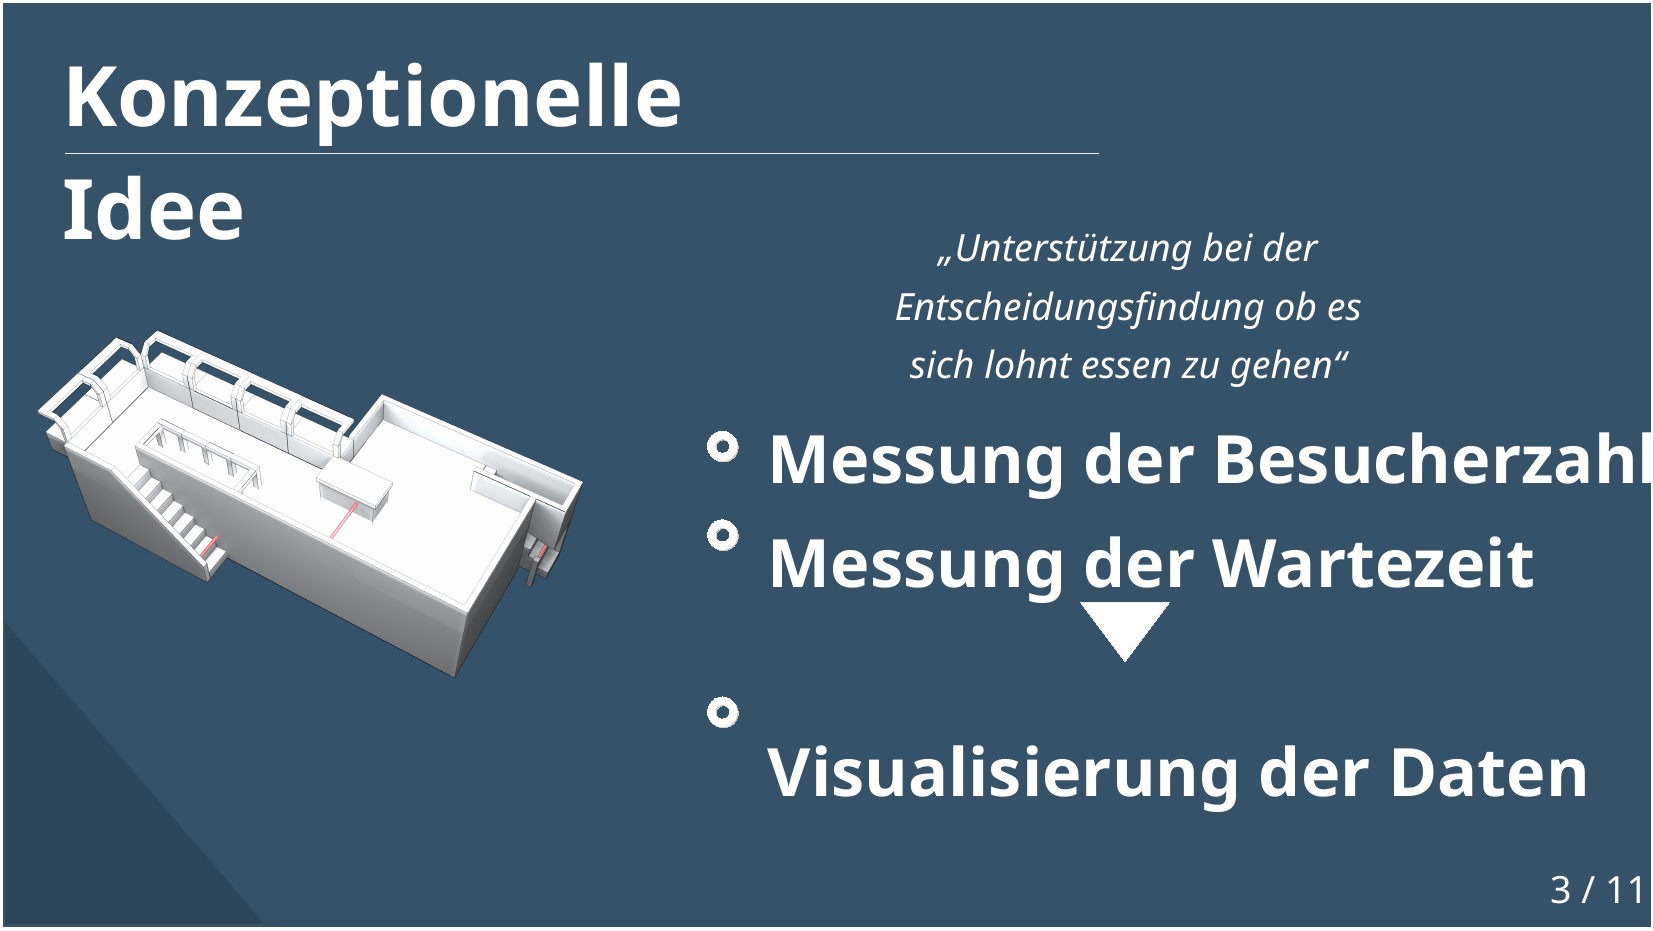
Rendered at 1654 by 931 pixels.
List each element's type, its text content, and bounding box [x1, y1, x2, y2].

text_box [707, 431, 739, 462]
text_box Konzeptionelle Idee [47, 29, 845, 148]
text_box „Unterstützung bei der Entscheidungsfindung ob es sich lohnt essen zu gehen“ [879, 206, 1441, 391]
text_box [707, 696, 739, 728]
text_box [0, 0, 1654, 931]
text_box <number> / 11 [1535, 856, 1649, 914]
text_box [707, 519, 739, 551]
picture [5, 301, 689, 685]
text_box Messung der Besucherzahl Messung der Wartezeit Visualisierung der Daten [679, 391, 1654, 931]
text_box [1080, 602, 1170, 662]
